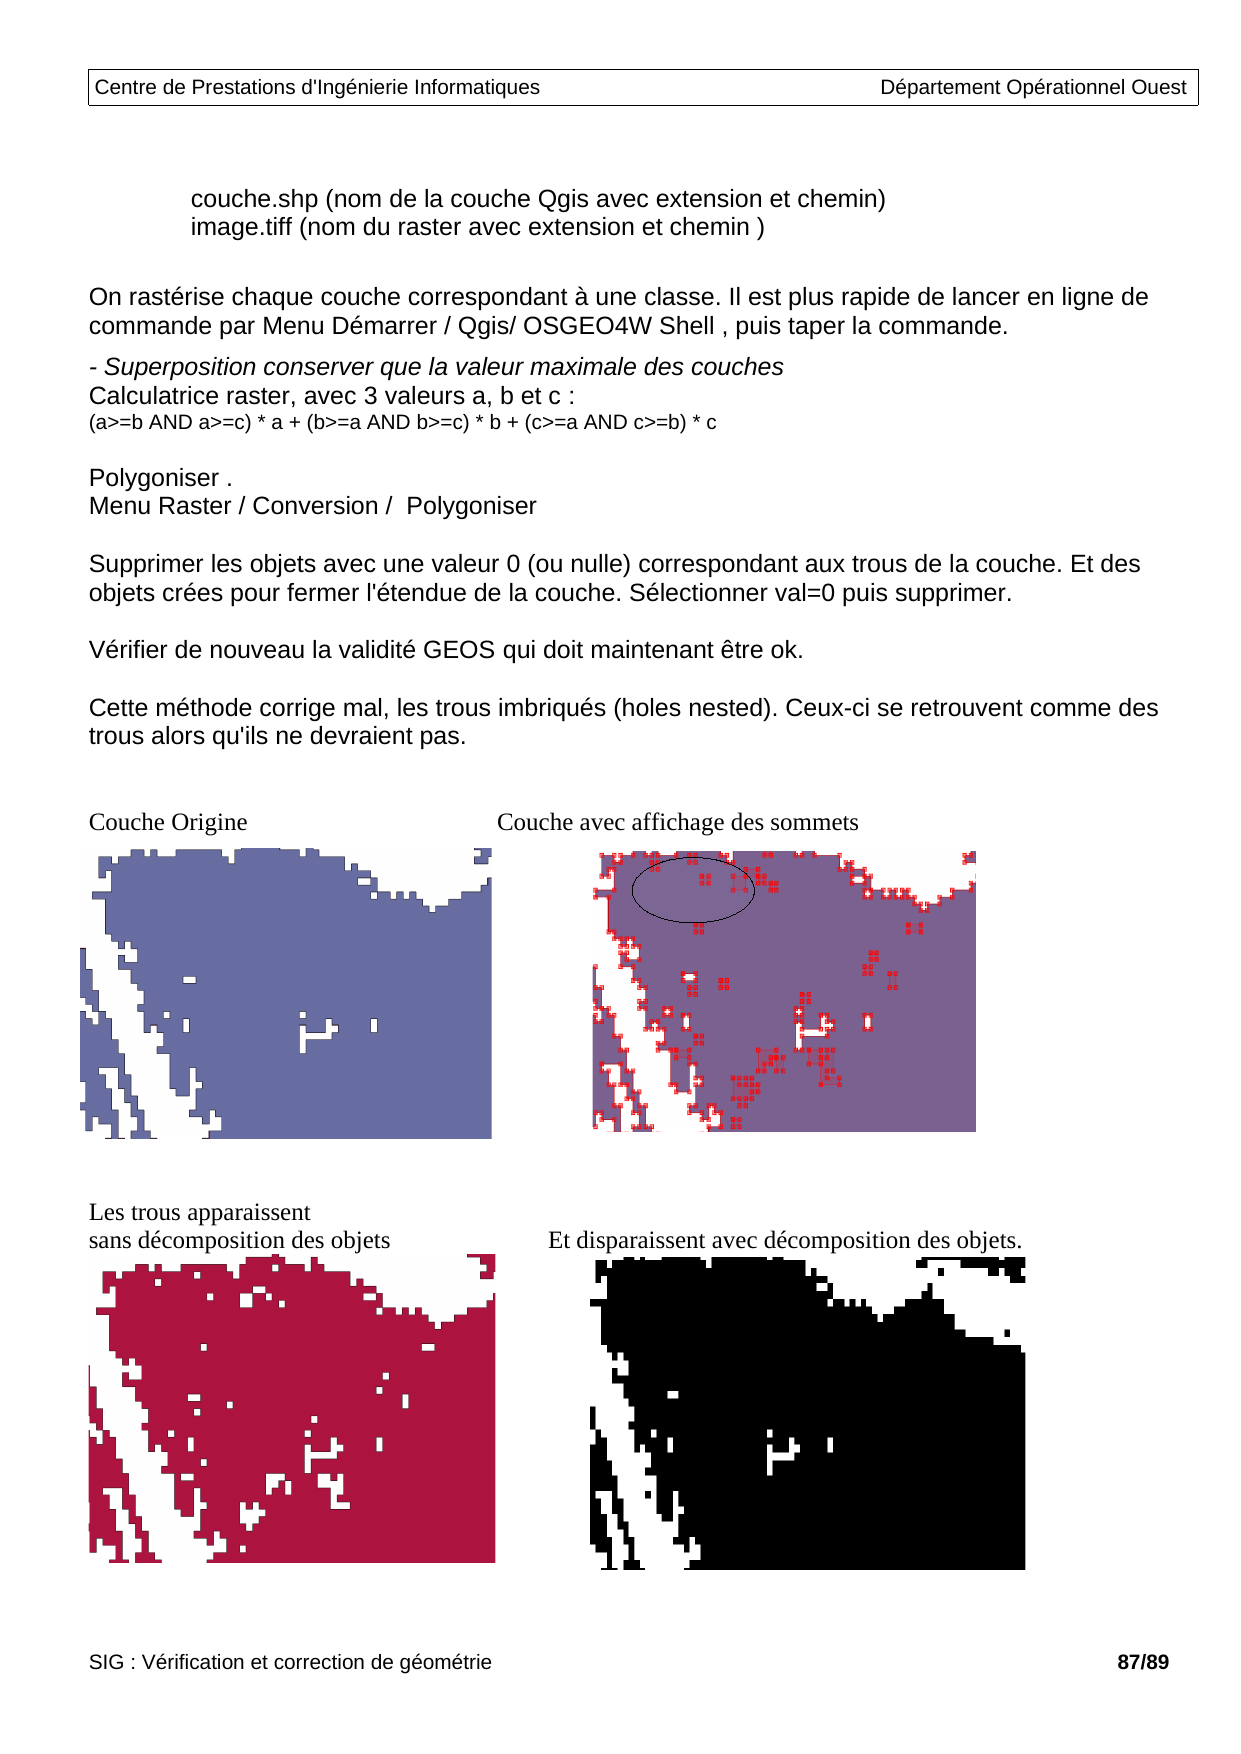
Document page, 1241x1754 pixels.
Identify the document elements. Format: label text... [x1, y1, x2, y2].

text On rastérise chaque couche correspondant à une classe. Il est plus rapide de lancer en ligne de commande par Menu Démarrer / Qgis/ OSGEO4W Shell , puis taper la commande. [88, 282, 1169, 340]
text - Superposition conserver que la valeur maximale des couches [88, 352, 1169, 381]
text sans décomposition des objets Et disparaissent avec décomposition des objets. [88, 1225, 1169, 1254]
text (a>=b AND a>=c) * a + (b>=a AND b>=c) * b + (c>=a AND c>=b) * c [88, 410, 1169, 434]
text Cette méthode corrige mal, les trous imbriqués (holes nested). Ceux-ci se retrouvent comme des trous alors qu'ils ne devraient pas. [88, 692, 1169, 750]
text couche.shp (nom de la couche Qgis avec extension et chemin) [88, 183, 1169, 212]
text image.tiff (nom du raster avec extension et chemin ) [88, 212, 1169, 241]
text Couche Origine Couche avec affichage des sommets [88, 807, 1169, 836]
text Menu Raster / Conversion / Polygoniser [88, 491, 1169, 520]
text Supprimer les objets avec une valeur 0 (ou nulle) correspondant aux trous de la couche. Et des objets crées pour fermer l'étendue de la couche. Sélectionner val=0 puis supprimer. [88, 549, 1169, 606]
text Vérifier de nouveau la validité GEOS qui doit maintenant être ok. [88, 635, 1169, 664]
picture [88, 1254, 496, 1563]
picture [80, 848, 492, 1139]
text Polygoniser . [88, 462, 1169, 491]
text Calculatrice raster, avec 3 valeurs a, b et c : [88, 381, 1169, 410]
picture [590, 1257, 1026, 1570]
text Les trous apparaissent [88, 1197, 1169, 1225]
picture [592, 851, 976, 1132]
